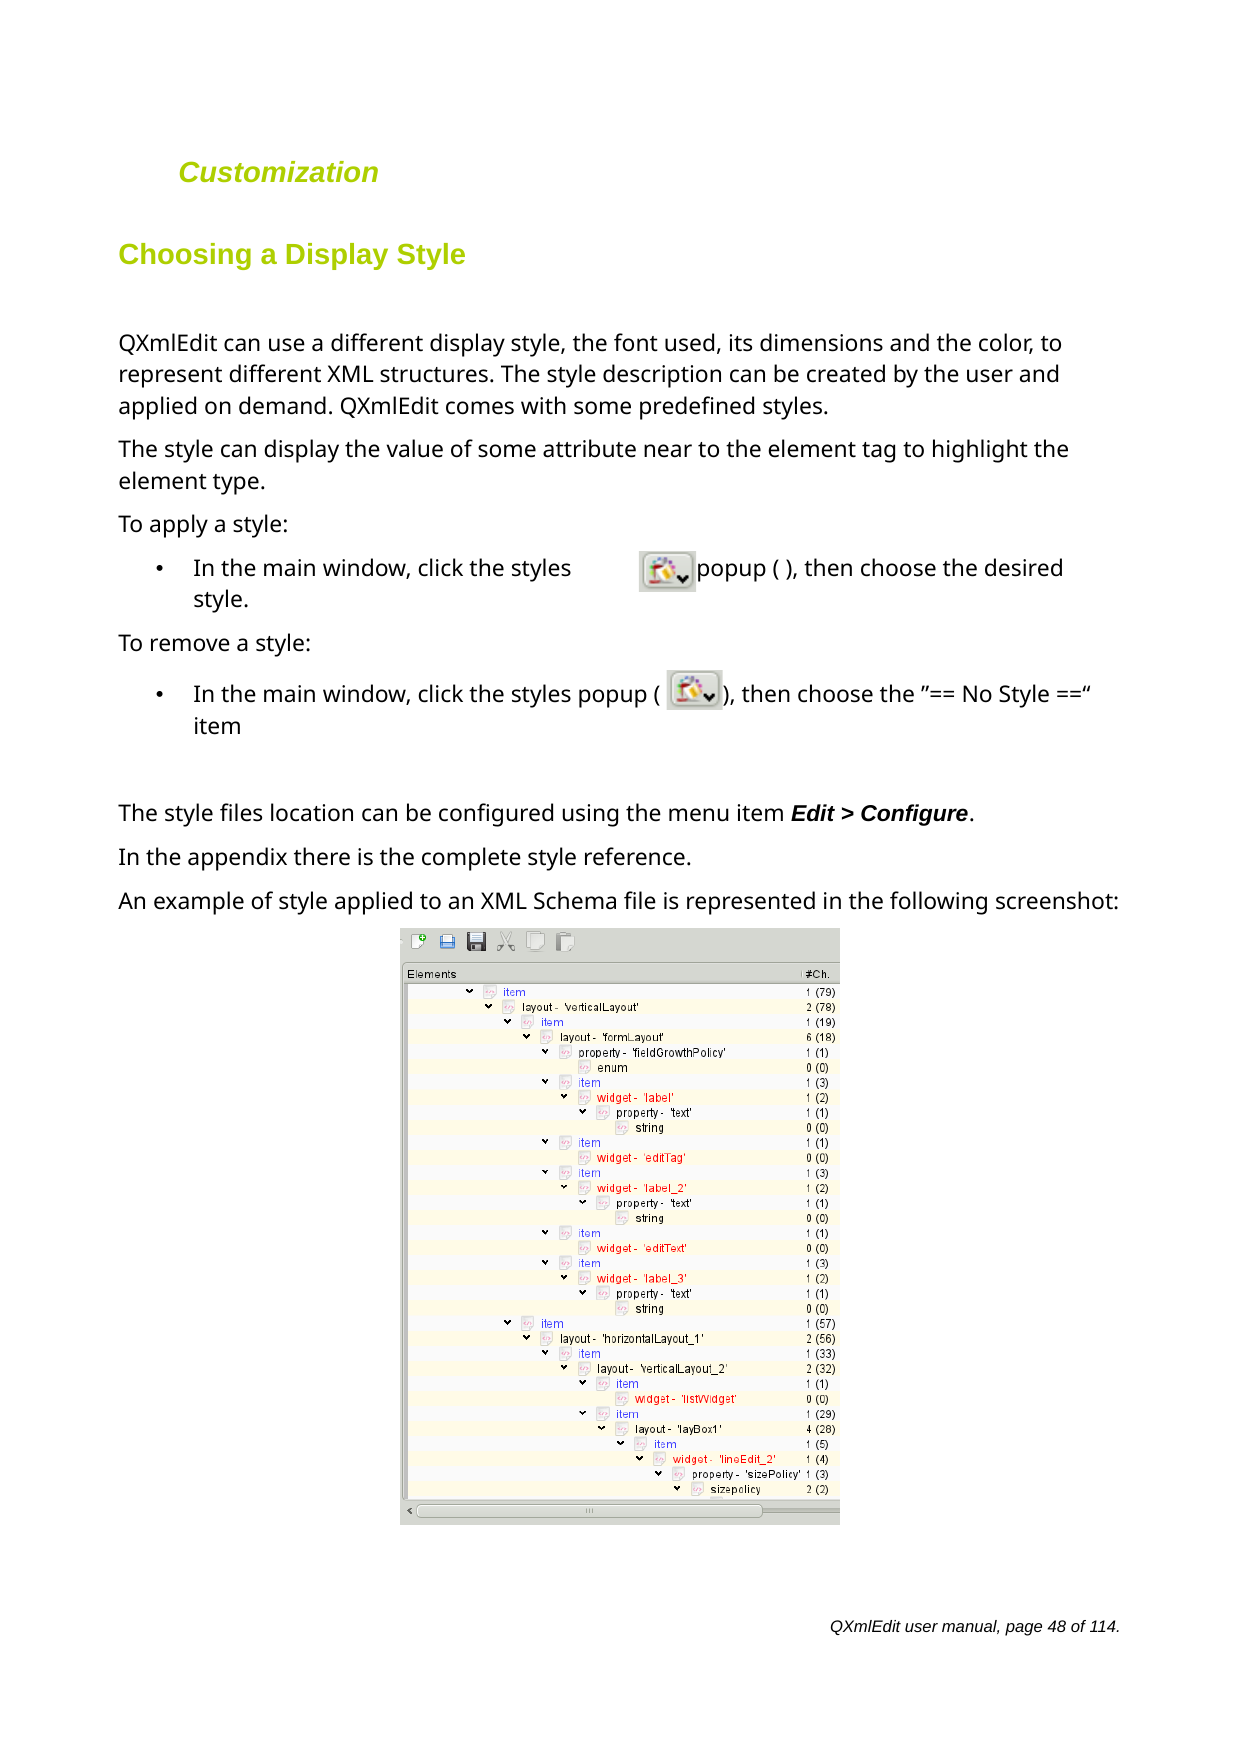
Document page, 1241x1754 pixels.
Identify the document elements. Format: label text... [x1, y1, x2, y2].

picture [400, 928, 840, 1525]
text To apply a style: [118, 508, 1122, 539]
list In the main window, click the styles popup ( ), then choose the ”== No Style ==“ item [156, 671, 1122, 741]
text An example of style applied to an XML Schema file is represented in the following screenshot: [118, 884, 1122, 916]
subtitle Customization [118, 155, 1122, 188]
text The style files location can be configured using the menu item Edit > Configure. [118, 797, 1122, 828]
text In the appendix there is the complete style reference. [118, 841, 1122, 872]
text QXmlEdit can use a different display style, the font used, its dimensions and the color, to represent different XML structures. The style description can be created by the user and applied on demand. QXmlEdit comes with some predefined styles. [118, 327, 1122, 421]
subtitle Choosing a Display Style [118, 237, 1122, 271]
picture [666, 670, 723, 710]
text To remove a style: [118, 627, 1122, 658]
picture [638, 551, 697, 592]
text The style can display the value of some attribute near to the element tag to highlight the element type. [118, 433, 1122, 496]
list In the main window, click the styles popup ( ), then choose the desired style. [156, 552, 1122, 614]
